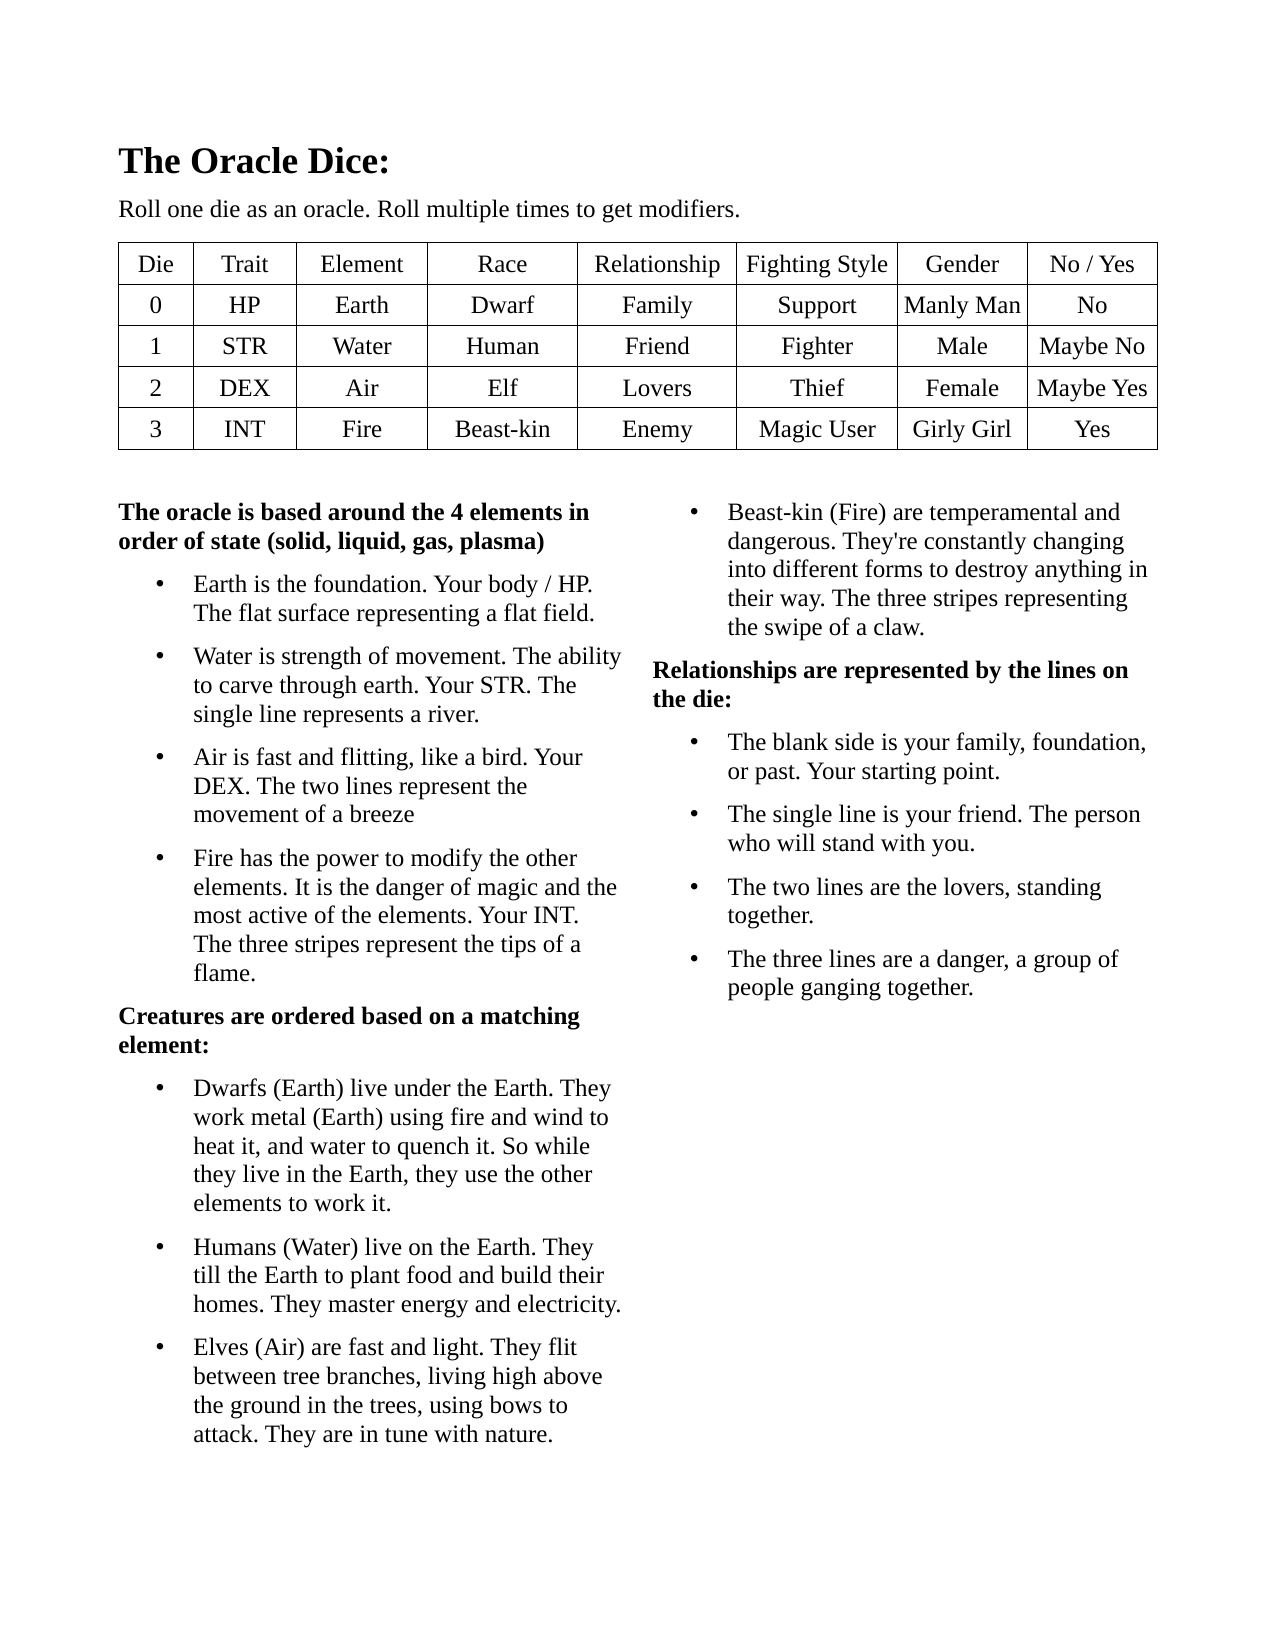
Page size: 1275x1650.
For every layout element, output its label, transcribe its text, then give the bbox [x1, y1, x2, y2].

table_cell No [1028, 285, 1157, 325]
table_cell Air [297, 367, 427, 407]
table_cell HP [194, 285, 296, 325]
table_header Trait [194, 243, 296, 283]
table_cell Male [898, 326, 1027, 366]
table_cell Family [578, 285, 736, 325]
list The two lines are the lovers, standing together. [690, 872, 1157, 929]
table_header Fighting Style [737, 243, 897, 283]
table_cell STR [194, 326, 296, 366]
table_cell 3 [119, 408, 193, 448]
table_cell Yes [1028, 408, 1157, 448]
table_cell Girly Girl [898, 408, 1027, 448]
list Air is fast and flitting, like a bird. Your DEX. The two lines represent the movement of a breeze [156, 742, 622, 828]
table_header Race [428, 243, 577, 283]
list The three lines are a danger, a group of people ganging together. [690, 944, 1157, 1001]
table_cell Earth [297, 285, 427, 325]
text Creatures are ordered based on a matching element: [118, 1001, 622, 1059]
table_cell Maybe No [1028, 326, 1157, 366]
list Dwarfs (Earth) live under the Earth. They work metal (Earth) using fire and wind to heat it, and water to quench it. So while they live in the Earth, they use the other elements to work it. [156, 1073, 622, 1217]
table_cell Lovers [578, 367, 736, 407]
list The single line is your friend. The person who will stand with you. [690, 799, 1157, 857]
table_cell Friend [578, 326, 736, 366]
list Elves (Air) are fast and light. They flit between tree branches, living high above the ground in the trees, using bows to attack. They are in tune with nature. [156, 1332, 622, 1447]
table_header Element [297, 243, 427, 283]
list The blank side is your family, foundation, or past. Your starting point. [690, 727, 1157, 785]
table_header Relationship [578, 243, 736, 283]
table_cell INT [194, 408, 296, 448]
table_cell 1 [119, 326, 193, 366]
table_header No / Yes [1028, 243, 1157, 283]
list Water is strength of movement. The ability to carve through earth. Your STR. The single line represents a river. [156, 641, 622, 727]
list Humans (Water) live on the Earth. They till the Earth to plant food and build their homes. They master energy and electricity. [156, 1232, 622, 1318]
table_cell Manly Man [898, 285, 1027, 325]
table_cell Elf [428, 367, 577, 407]
table_cell Thief [737, 367, 897, 407]
table_cell Enemy [578, 408, 736, 448]
list Earth is the foundation. Your body / HP. The flat surface representing a flat field. [156, 569, 622, 627]
table_cell Dwarf [428, 285, 577, 325]
table_cell Water [297, 326, 427, 366]
table_cell Fighter [737, 326, 897, 366]
table_cell Human [428, 326, 577, 366]
text Relationships are represented by the lines on the die: [652, 655, 1157, 713]
list Fire has the power to modify the other elements. It is the danger of magic and the most active of the elements. Your INT. The three stripes represent the tips of a flame. [156, 843, 622, 987]
table_cell Magic User [737, 408, 897, 448]
text Roll one die as an oracle. Roll multiple times to get modifiers. [118, 194, 1157, 223]
table_cell Beast-kin [428, 408, 577, 448]
text The oracle is based around the 4 elements in order of state (solid, liquid, gas, plasma) [118, 497, 622, 554]
table_cell Support [737, 285, 897, 325]
table_cell Fire [297, 408, 427, 448]
subtitle The Oracle Dice: [118, 139, 1157, 182]
table_cell 0 [119, 285, 193, 325]
table_cell Female [898, 367, 1027, 407]
table_cell DEX [194, 367, 296, 407]
list Beast-kin (Fire) are temperamental and dangerous. They're constantly changing into different forms to destroy anything in their way. The three stripes representing the swipe of a claw. [690, 497, 1157, 641]
table_header Gender [898, 243, 1027, 283]
table_cell 2 [119, 367, 193, 407]
table_cell Maybe Yes [1028, 367, 1157, 407]
table_header Die [119, 243, 193, 283]
